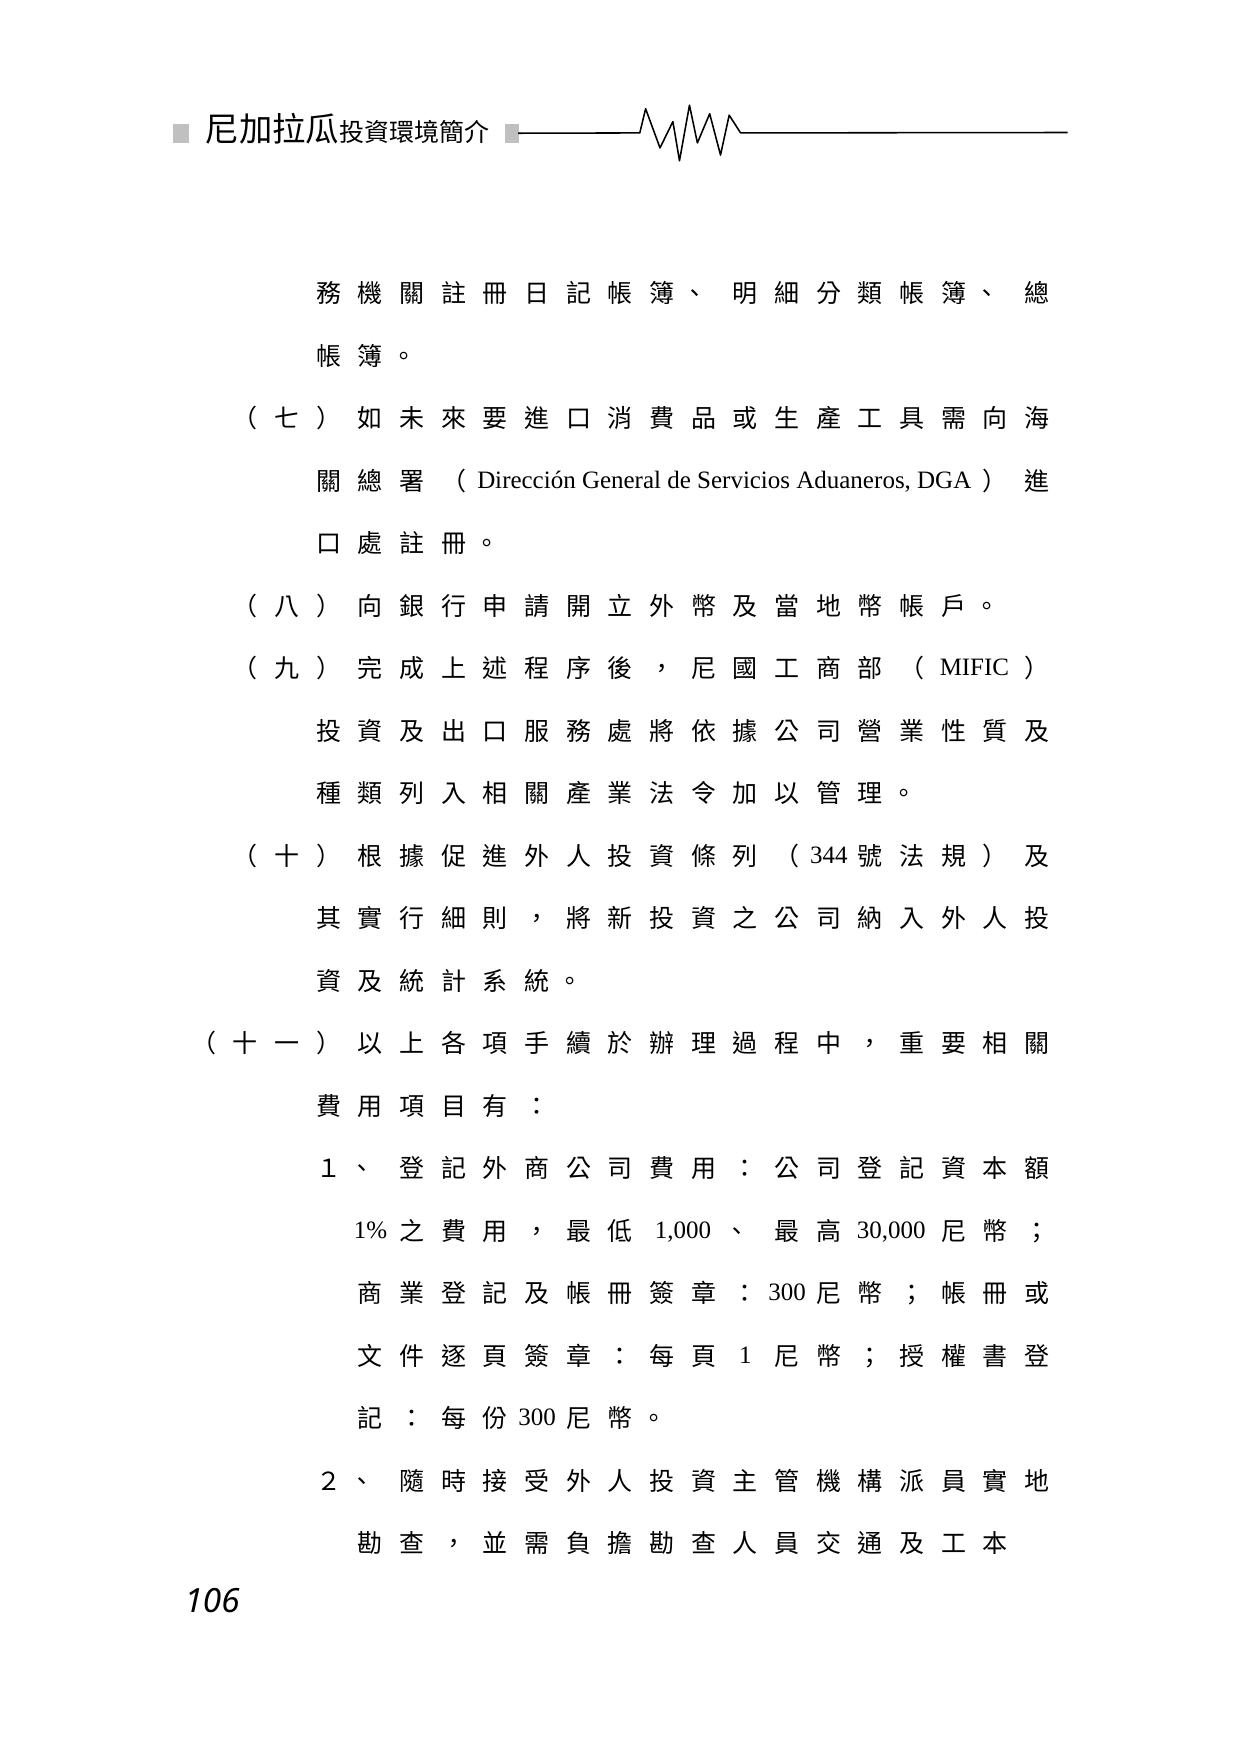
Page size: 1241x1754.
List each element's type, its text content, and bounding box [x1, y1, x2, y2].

text 務機關註冊日記帳簿、明細分類帳簿、總帳簿。 [207, 250, 1058, 375]
text （十）根據促進外人投資條列（344號法規）及其實行細則，將新投資之公司納入外人投資及統計系統。 [207, 813, 1058, 1000]
text （九）完成上述程序後，尼國工商部（MIFIC）投資及出口服務處將依據公司營業性質及種類列入相關產業法令加以管理。 [207, 625, 1058, 813]
text （十一）以上各項手續於辦理過程中，重要相關費用項目有： [183, 1000, 1058, 1125]
text （八）向銀行申請開立外幣及當地幣帳戶。 [207, 563, 1058, 625]
text １、登記外商公司費用：公司登記資本額1%之費用，最低1,000、最高30,000尼幣；商業登記及帳冊簽章：300尼幣；帳冊或文件逐頁簽章：每頁1尼幣；授權書登記：每份300尼幣。 [281, 1125, 1058, 1438]
text （七）如未來要進口消費品或生產工具需向海關總署（Dirección General de Servicios Aduaneros, DGA）進口處註冊。 [207, 375, 1058, 563]
text ２、隨時接受外人投資主管機構派員實地勘查，並需負擔勘查人員交通及工本 [281, 1438, 1058, 1563]
